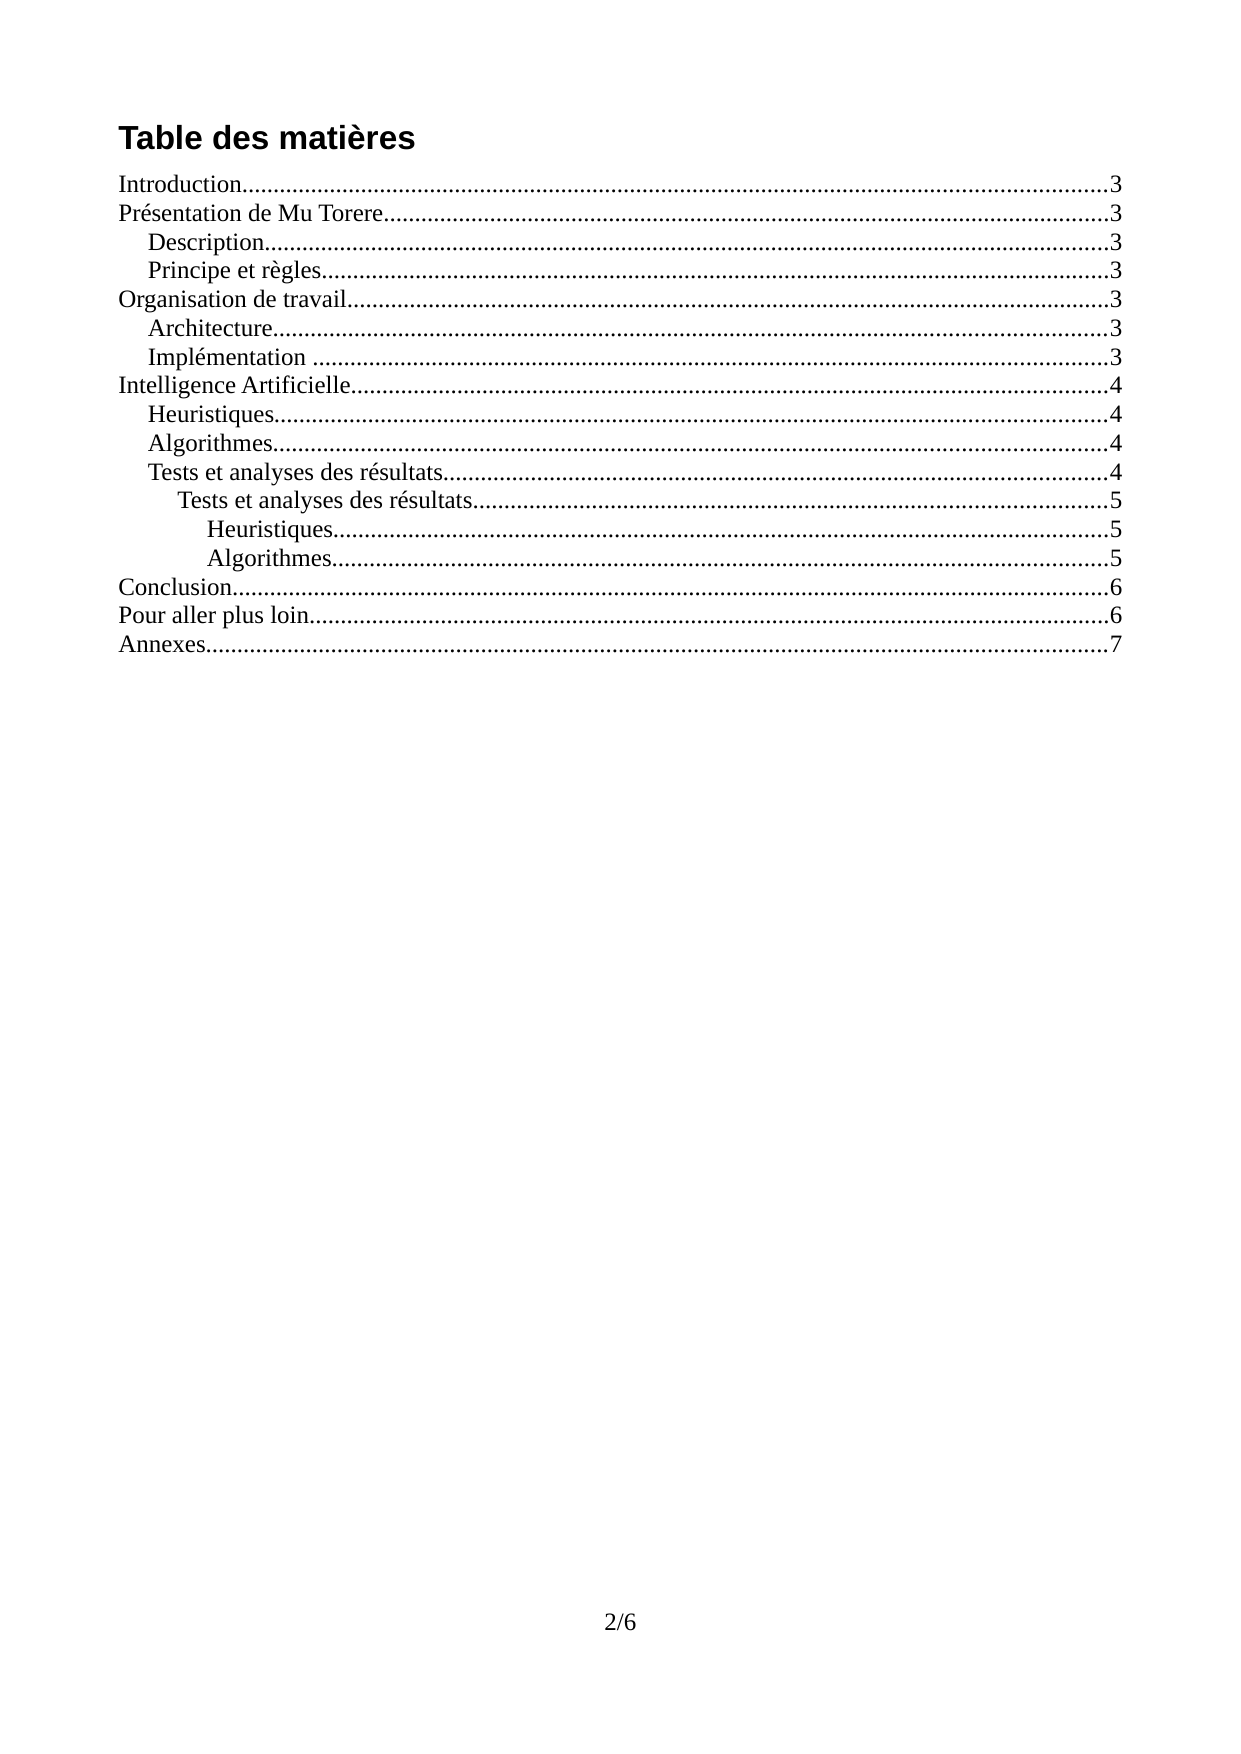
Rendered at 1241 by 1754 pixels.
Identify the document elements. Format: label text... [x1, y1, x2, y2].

text Tests et analyses des résultats 4 [148, 457, 1122, 485]
text Présentation de Mu Torere 3 [118, 198, 1122, 227]
text Description 3 [148, 227, 1122, 255]
text Principe et règles 3 [148, 255, 1122, 284]
text Conclusion 6 [118, 572, 1122, 600]
text Introduction 3 [118, 169, 1122, 198]
text Organisation de travail 3 [118, 284, 1122, 313]
text Annexes 7 [118, 629, 1122, 658]
subtitle Table des matières [118, 118, 1122, 157]
text Architecture 3 [148, 313, 1122, 342]
text Tests et analyses des résultats 5 [177, 485, 1122, 514]
text Algorithmes 5 [207, 543, 1122, 572]
text Intelligence Artificielle 4 [118, 370, 1122, 399]
text Algorithmes 4 [148, 428, 1122, 457]
text Pour aller plus loin 6 [118, 600, 1122, 629]
text Heuristiques 5 [207, 514, 1122, 543]
text Implémentation 3 [148, 342, 1122, 370]
text Heuristiques 4 [148, 399, 1122, 428]
